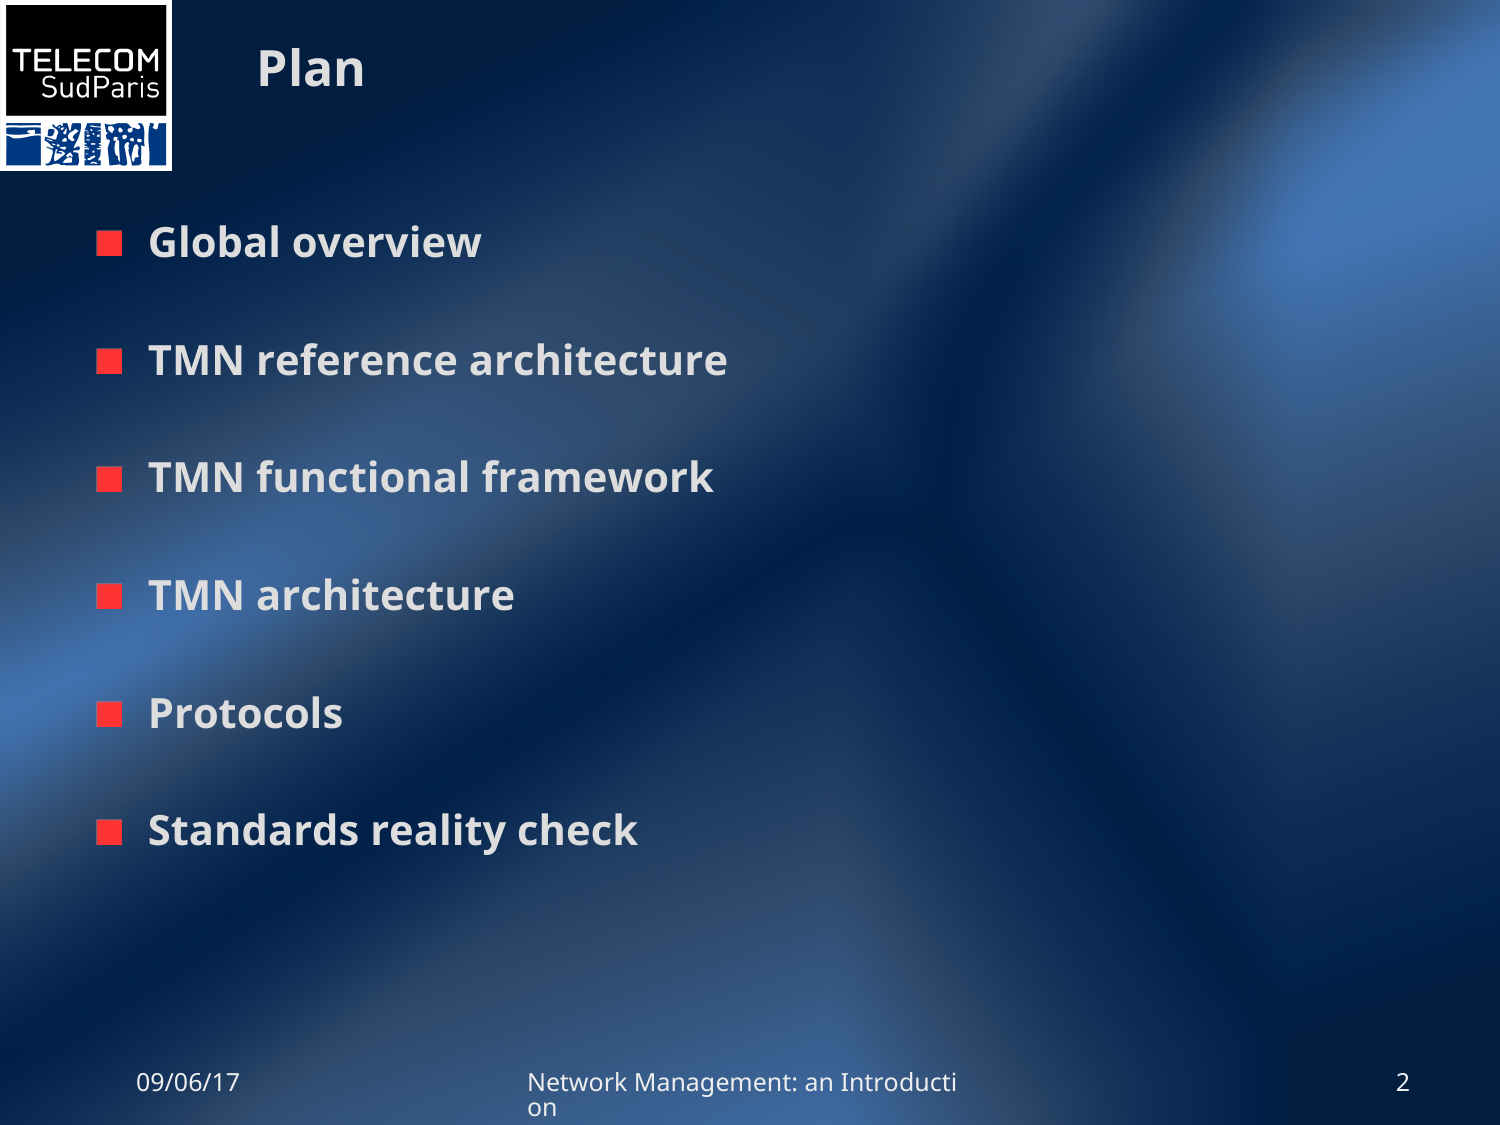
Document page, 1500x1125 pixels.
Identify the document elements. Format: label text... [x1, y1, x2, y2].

picture [0, 0, 1500, 1125]
list Global overview TMN reference architecture TMN functional framework TMN architecture Protocols Standards reality check [76, 207, 1427, 977]
title Plan [242, 7, 1436, 126]
